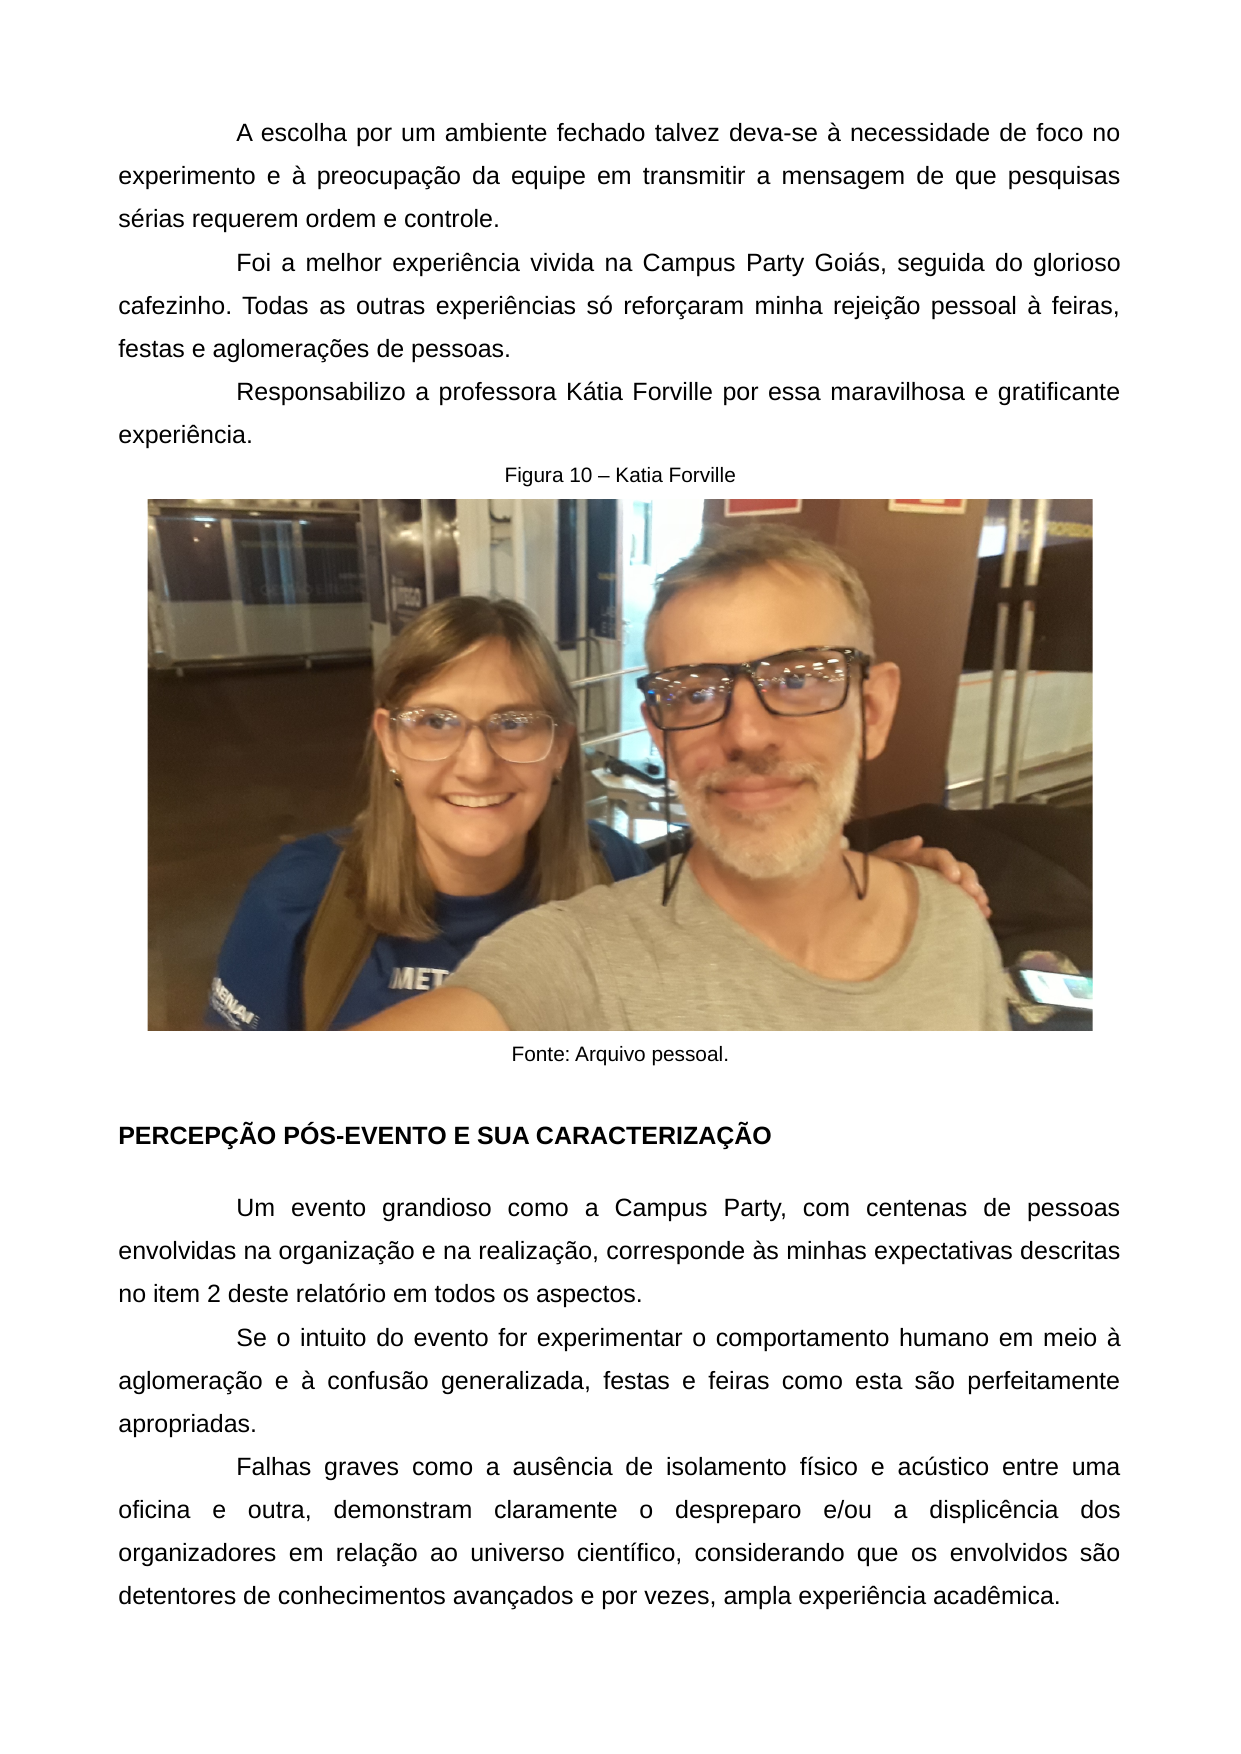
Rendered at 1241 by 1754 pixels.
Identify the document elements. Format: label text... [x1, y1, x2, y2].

text Falhas graves como a ausência de isolamento físico e acústico entre uma oficina e outra, demonstram claramente o despreparo e/ou a displicência dos organizadores em relação ao universo científico, considerando que os envolvidos são detentores de conhecimentos avançados e por vezes, ampla experiência acadêmica. [118, 1452, 1122, 1610]
text Responsabilizo a professora Kátia Forville por essa maravilhosa e gratificante experiência. [118, 377, 1122, 449]
text A escolha por um ambiente fechado talvez deva-se à necessidade de foco no experimento e à preocupação da equipe em transmitir a mensagem de que pesquisas sérias requerem ordem e controle. [118, 118, 1122, 233]
list PERCEPÇÃO PÓS-EVENTO E SUA CARACTERIZAÇÃO [118, 1121, 1122, 1150]
text Fonte: Arquivo pessoal. [118, 1031, 1122, 1066]
picture [147, 499, 1093, 1031]
text Um evento grandioso como a Campus Party, com centenas de pessoas envolvidas na organização e na realização, corresponde às minhas expectativas descritas no item 2 deste relatório em todos os aspectos. [118, 1193, 1122, 1308]
text Figura 10 – Katia Forville [118, 463, 1122, 487]
text Foi a melhor experiência vivida na Campus Party Goiás, seguida do glorioso cafezinho. Todas as outras experiências só reforçaram minha rejeição pessoal à feiras, festas e aglomerações de pessoas. [118, 247, 1122, 362]
text Se o intuito do evento for experimentar o comportamento humano em meio à aglomeração e à confusão generalizada, festas e feiras como esta são perfeitamente apropriadas. [118, 1322, 1122, 1437]
